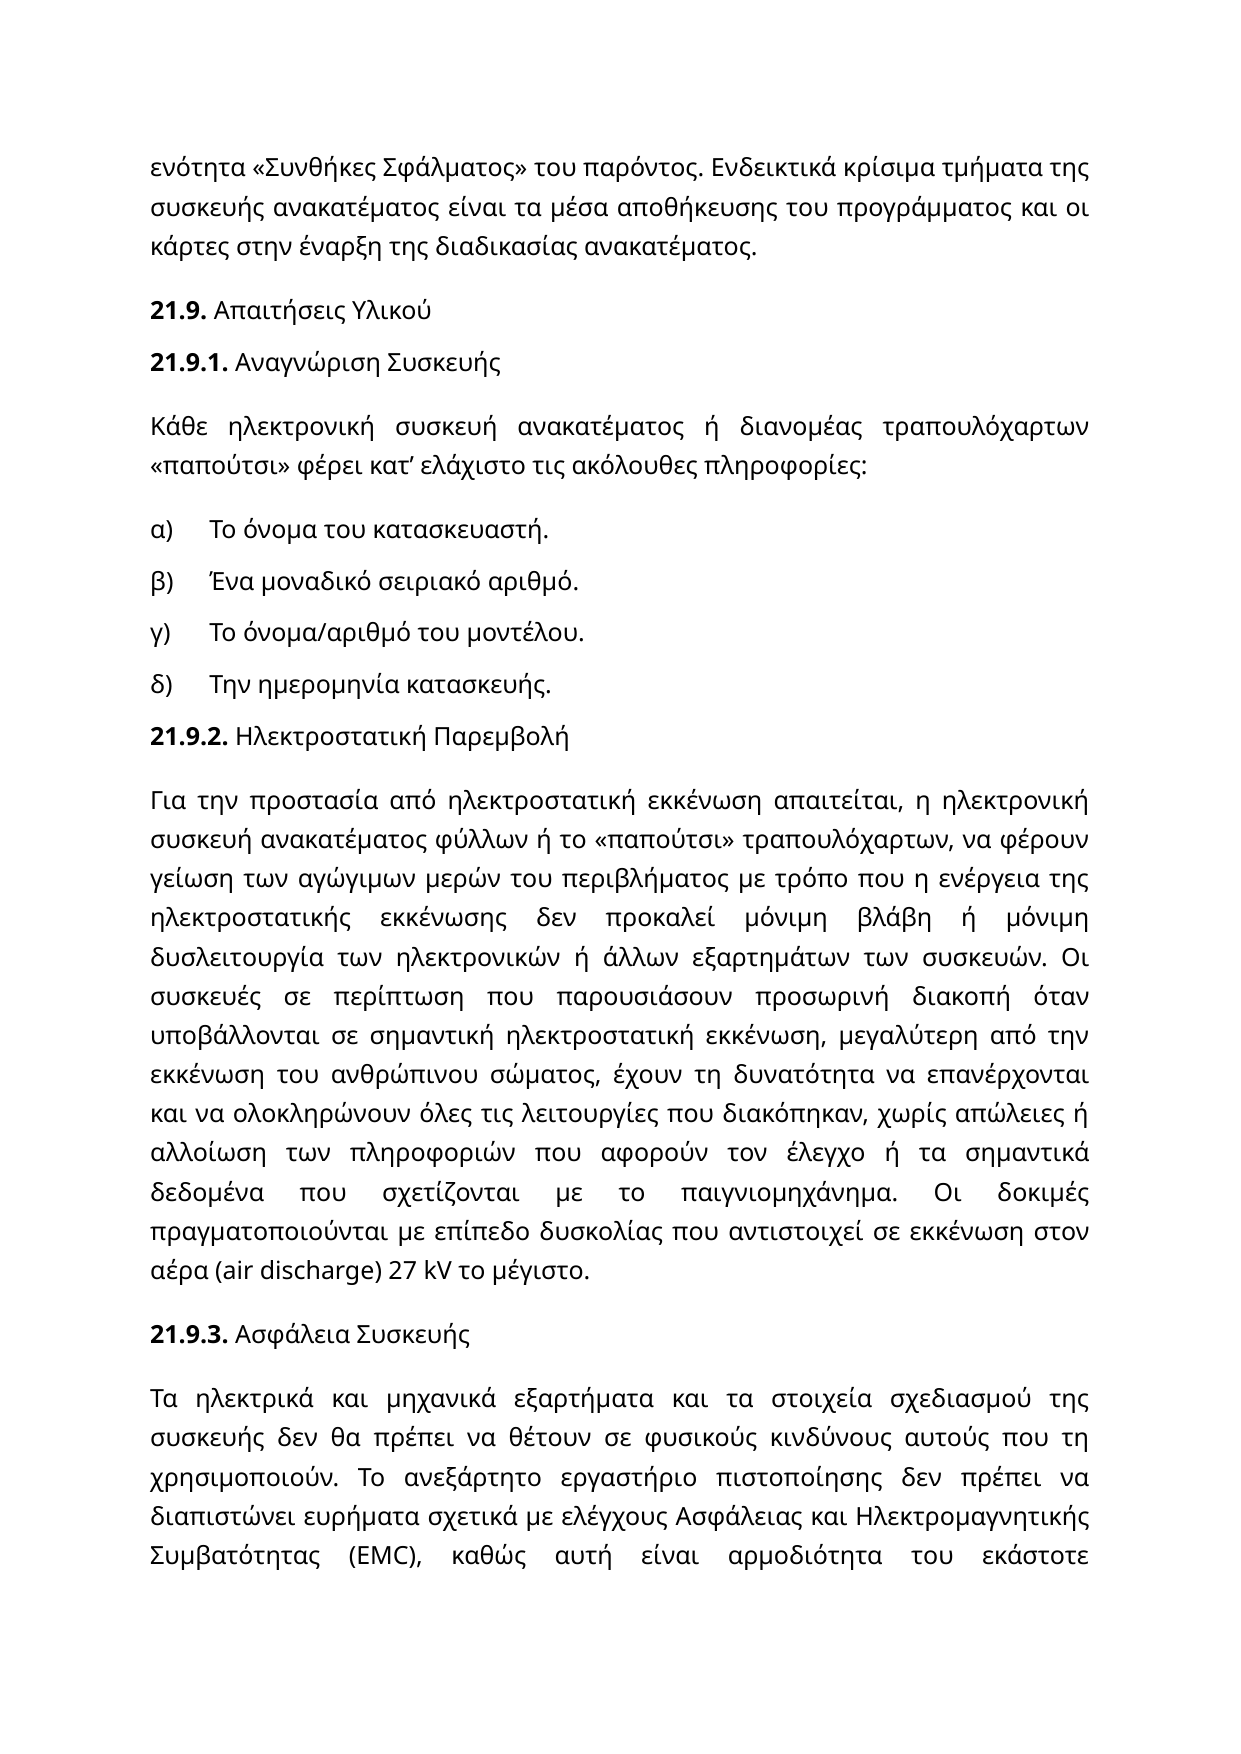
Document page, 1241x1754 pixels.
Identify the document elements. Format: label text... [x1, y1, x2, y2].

list β) Ένα μοναδικό σειριακό αριθμό. [150, 563, 1090, 597]
text ενότητα «Συνθήκες Σφάλματος» του παρόντος. Ενδεικτικά κρίσιμα τμήματα της συσκευής ανακατέματος είναι τα μέσα αποθήκευσης του προγράμματος και οι κάρτες στην έναρξη της διαδικασίας ανακατέματος. [150, 150, 1090, 262]
list α) Το όνομα του κατασκευαστή. [150, 512, 1090, 546]
text 21.9.3. Ασφάλεια Συσκευής [150, 1317, 1090, 1351]
text 21.9.2. Ηλεκτροστατική Παρεμβολή [150, 718, 1090, 752]
text Τα ηλεκτρικά και μηχανικά εξαρτήματα και τα στοιχεία σχεδιασμού της συσκευής δεν θα πρέπει να θέτουν σε φυσικούς κινδύνους αυτούς που τη χρησιμοποιούν. Το ανεξάρτητο εργαστήριο πιστοποίησης δεν πρέπει να διαπιστώνει ευρήματα σχετικά με ελέγχους Ασφάλειας και Ηλεκτρομαγνητικής Συμβατότητας (EMC), καθώς αυτή είναι αρμοδιότητα του εκάστοτε [150, 1381, 1090, 1572]
text Κάθε ηλεκτρονική συσκευή ανακατέματος ή διανομέας τραπουλόχαρτων «παπούτσι» φέρει κατ’ ελάχιστο τις ακόλουθες πληροφορίες: [150, 408, 1090, 482]
text 21.9.1. Αναγνώριση Συσκευής [150, 344, 1090, 378]
text Για την προστασία από ηλεκτροστατική εκκένωση απαιτείται, η ηλεκτρονική συσκευή ανακατέματος φύλλων ή το «παπούτσι» τραπουλόχαρτων, να φέρουν γείωση των αγώγιμων μερών του περιβλήματος με τρόπο που η ενέργεια της ηλεκτροστατικής εκκένωσης δεν προκαλεί μόνιμη βλάβη ή μόνιμη δυσλειτουργία των ηλεκτρονικών ή άλλων εξαρτημάτων των συσκευών. Οι συσκευές σε περίπτωση που παρουσιάσουν προσωρινή διακοπή όταν υποβάλλονται σε σημαντική ηλεκτροστατική εκκένωση, μεγαλύτερη από την εκκένωση του ανθρώπινου σώματος, έχουν τη δυνατότητα να επανέρχονται και να ολοκληρώνουν όλες τις λειτουργίες που διακόπηκαν, χωρίς απώλειες ή αλλοίωση των πληροφοριών που αφορούν τον έλεγχο ή τα σημαντικά δεδομένα που σχετίζονται με το παιγνιομηχάνημα. Οι δοκιμές πραγματοποιούνται με επίπεδο δυσκολίας που αντιστοιχεί σε εκκένωση στον αέρα (air discharge) 27 kV το μέγιστο. [150, 782, 1090, 1287]
text 21.9. Απαιτήσεις Υλικού [150, 292, 1090, 327]
list δ) Την ημερομηνία κατασκευής. [150, 667, 1090, 701]
list γ) Το όνομα/αριθμό του μοντέλου. [150, 615, 1090, 649]
